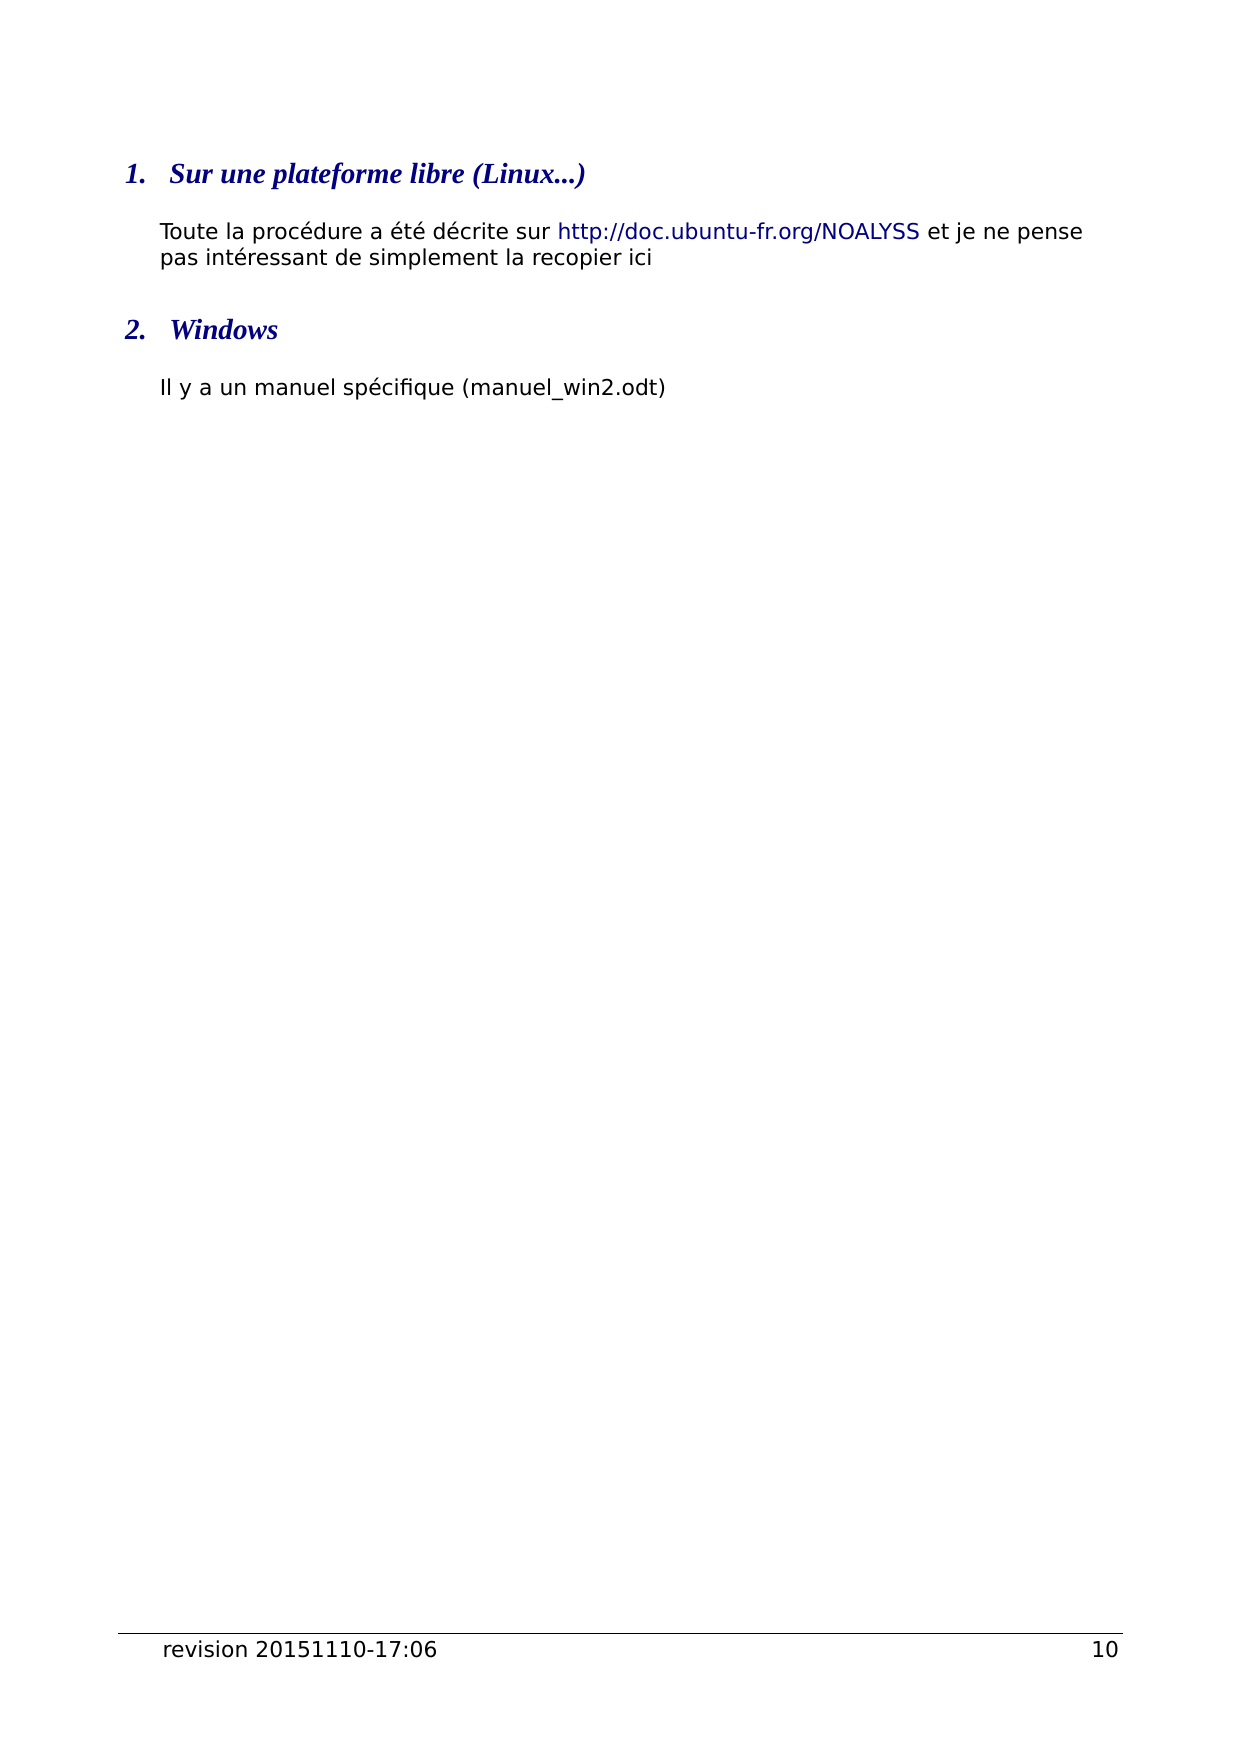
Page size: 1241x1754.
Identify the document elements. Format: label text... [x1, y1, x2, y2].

text Il y a un manuel spécifique (manuel_win2.odt) [159, 375, 1123, 401]
subtitle Sur une plateforme libre (Linux...) [117, 156, 1123, 189]
subtitle Windows [117, 312, 1123, 346]
text Toute la procédure a été décrite sur http://doc.ubuntu-fr.org/NOALYSS et je ne pense pas intéressant de simplement la recopier ici [159, 219, 1123, 270]
